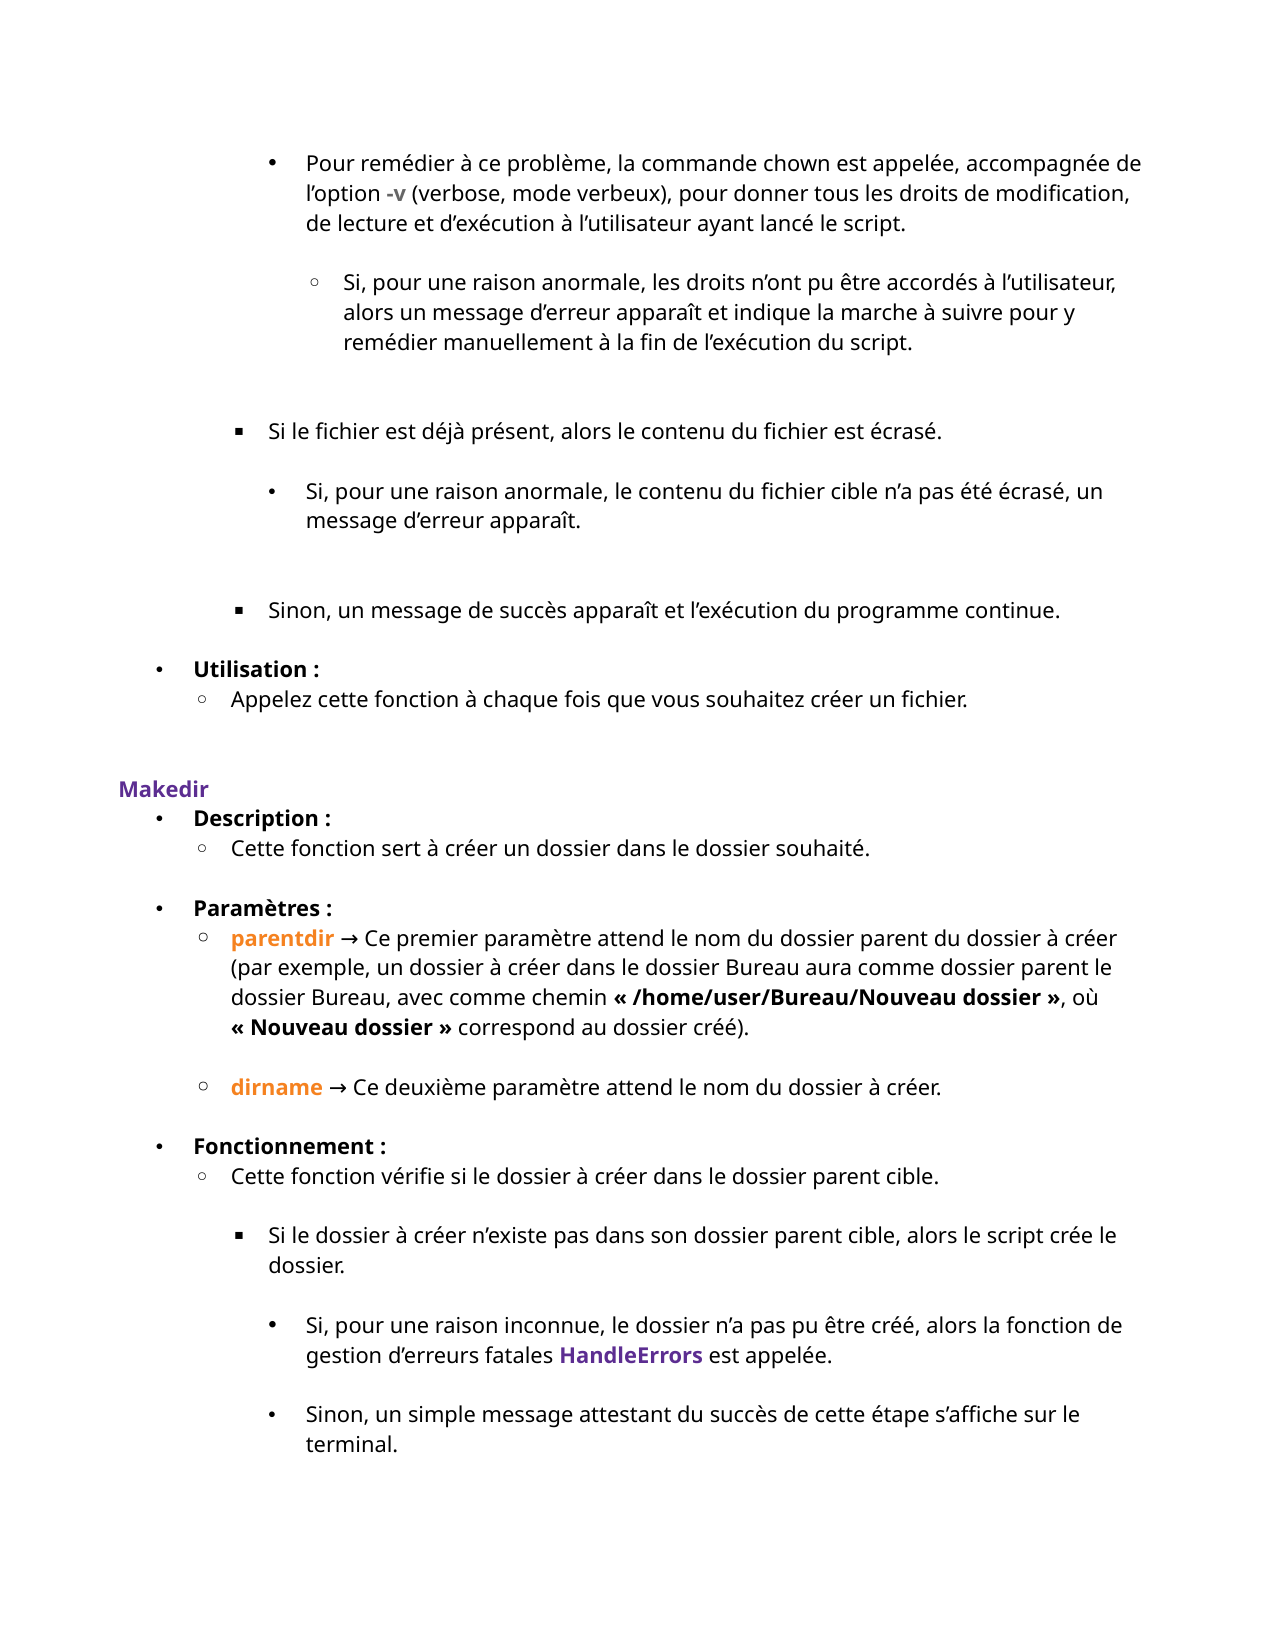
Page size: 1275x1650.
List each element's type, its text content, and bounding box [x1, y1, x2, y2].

list Sinon, un simple message attestant du succès de cette étape s’affiche sur le terminal. [268, 1399, 1157, 1459]
list Sinon, un message de succès apparaît et l’exécution du programme continue. [231, 595, 1157, 624]
list Pour remédier à ce problème, la commande chown est appelée, accompagnée de l’option -v (verbose, mode verbeux), pour donner tous les droits de modification, de lecture et d’exécution à l’utilisateur ayant lancé le script. [268, 148, 1157, 237]
list Cette fonction sert à créer un dossier dans le dossier souhaité. [193, 833, 1157, 863]
list Fonctionnement : [156, 1131, 1157, 1161]
list Si, pour une raison anormale, les droits n’ont pu être accordés à l’utilisateur, alors un message d’erreur apparaît et indique la marche à suivre pour y remédier manuellement à la fin de l’exécution du script. [306, 267, 1157, 356]
list parentdir → Ce premier paramètre attend le nom du dossier parent du dossier à créer (par exemple, un dossier à créer dans le dossier Bureau aura comme dossier parent le dossier Bureau, avec comme chemin « /home/user/Bureau/Nouveau dossier », où « Nouveau dossier » correspond au dossier créé). [193, 922, 1157, 1042]
text Makedir [118, 773, 1157, 803]
list Si, pour une raison inconnue, le dossier n’a pas pu être créé, alors la fonction de gestion d’erreurs fatales HandleErrors est appelée. [268, 1310, 1157, 1369]
list Si, pour une raison anormale, le contenu du fichier cible n’a pas été écrasé, un message d’erreur apparaît. [268, 476, 1157, 535]
list Paramètres : [156, 893, 1157, 922]
list Si le fichier est déjà présent, alors le contenu du fichier est écrasé. [231, 416, 1157, 446]
list Appelez cette fonction à chaque fois que vous souhaitez créer un fichier. [193, 684, 1157, 714]
list Utilisation : [156, 654, 1157, 684]
list Si le dossier à créer n’existe pas dans son­ dossier parent cible, alors le script crée le dossier. [231, 1220, 1157, 1280]
list Cette fonction vérifie si le dossier à créer dans le dossier parent cible. [193, 1161, 1157, 1191]
list Description : [156, 803, 1157, 833]
list dirname → Ce deuxième paramètre attend le nom du dossier à créer. [193, 1071, 1157, 1101]
